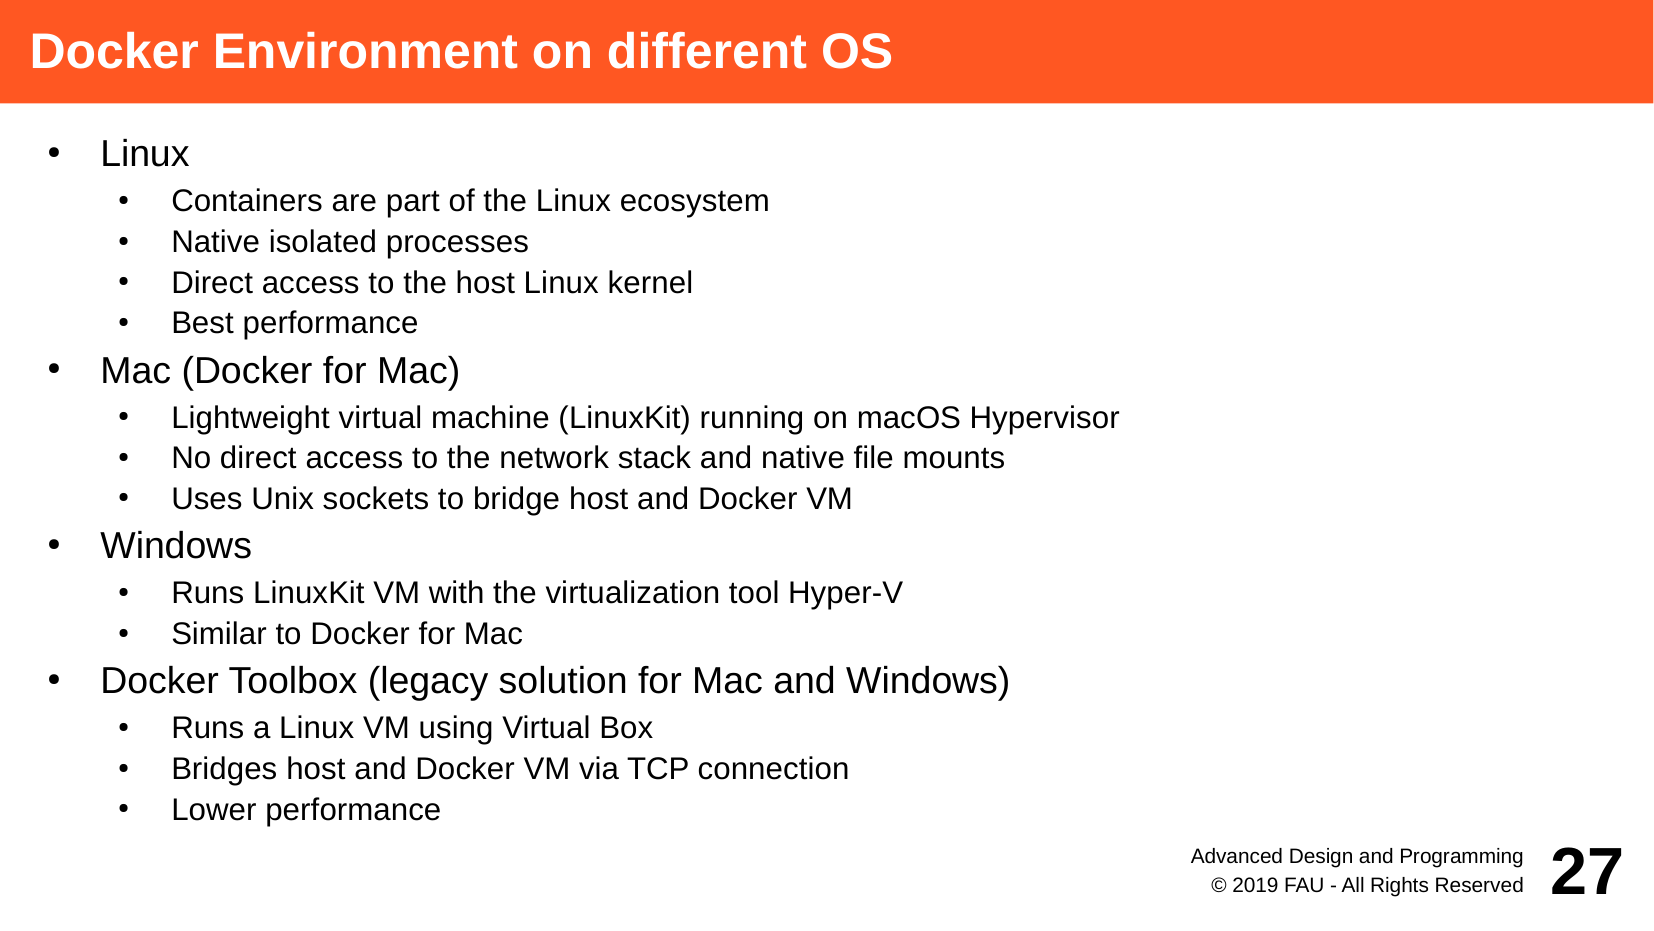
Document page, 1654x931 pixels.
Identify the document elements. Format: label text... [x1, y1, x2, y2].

title Docker Environment on different OS [0, 0, 1654, 104]
list Linux Containers are part of the Linux ecosystem Native isolated processes Direct access to the host Linux kernel Best performance Mac (Docker for Mac) Lightweight virtual machine (LinuxKit) running on macOS Hypervisor No direct access to the network stack and native file mounts Uses Unix sockets to bridge host and Docker VM Windows Runs LinuxKit VM with the virtualization tool Hyper-V Similar to Docker for Mac Docker Toolbox (legacy solution for Mac and Windows) Runs a Linux VM using Virtual Box Bridges host and Docker VM via TCP connection Lower performance [29, 132, 1625, 813]
